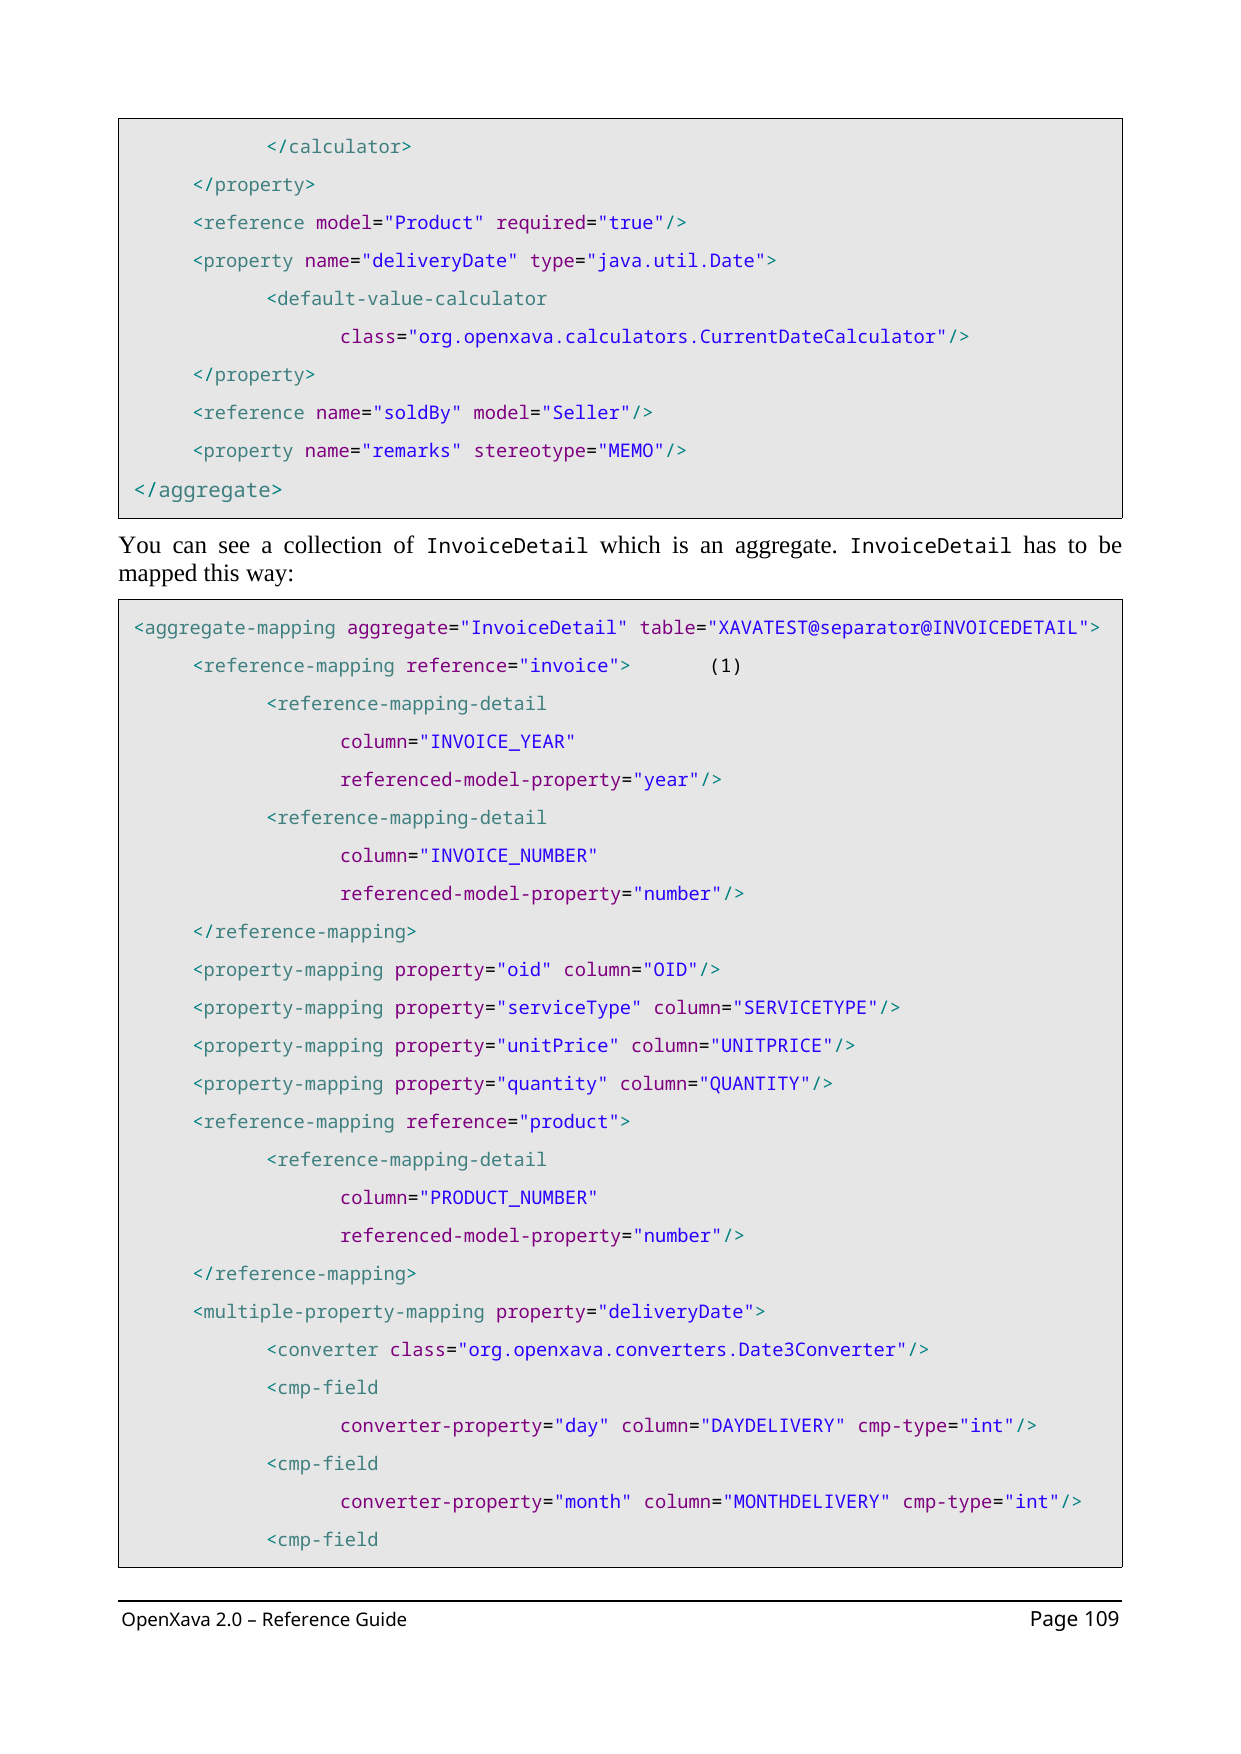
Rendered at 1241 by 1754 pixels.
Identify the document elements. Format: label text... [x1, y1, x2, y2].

text <default-value-calculator [119, 270, 1122, 308]
text <cmp-field [119, 1360, 1122, 1398]
text <reference model="Product" required="true"/> [119, 194, 1122, 232]
text <aggregate-mapping aggregate="InvoiceDetail" table="XAVATEST@separator@INVOICEDETAIL"> [119, 600, 1122, 637]
text <reference name="soldBy" model="Seller"/> [119, 384, 1122, 422]
text <property-mapping property="unitPrice" column="UNITPRICE"/> [119, 1017, 1122, 1056]
text converter-property="month" column="MONTHDELIVERY" cmp-type="int"/> [119, 1474, 1122, 1512]
text <property name="deliveryDate" type="java.util.Date"> [119, 232, 1122, 270]
text referenced-model-property="number"/> [119, 865, 1122, 903]
text referenced-model-property="number"/> [119, 1208, 1122, 1246]
text </reference-mapping> [119, 903, 1122, 941]
text <property-mapping property="oid" column="OID"/> [119, 941, 1122, 979]
text <cmp-field [119, 1512, 1122, 1567]
text </calculator> [119, 119, 1122, 156]
text <cmp-field [119, 1436, 1122, 1474]
text column="INVOICE_YEAR" [119, 713, 1122, 751]
text class="org.openxava.calculators.CurrentDateCalculator"/> [119, 308, 1122, 346]
text </reference-mapping> [119, 1246, 1122, 1284]
text <property-mapping property="serviceType" column="SERVICETYPE"/> [119, 979, 1122, 1017]
text </property> [119, 346, 1122, 384]
text <reference-mapping reference="invoice"> (1) [119, 637, 1122, 675]
text <property name="remarks" stereotype="MEMO"/> [119, 422, 1122, 460]
text </aggregate> [119, 460, 1122, 518]
text referenced-model-property="year"/> [119, 751, 1122, 789]
text <reference-mapping reference="product"> [119, 1093, 1122, 1132]
text <converter class="org.openxava.converters.Date3Converter"/> [119, 1322, 1122, 1360]
text converter-property="day" column="DAYDELIVERY" cmp-type="int"/> [119, 1398, 1122, 1436]
text <reference-mapping-detail [119, 675, 1122, 713]
text </property> [119, 156, 1122, 194]
text <reference-mapping-detail [119, 1132, 1122, 1169]
text column="PRODUCT_NUMBER" [119, 1169, 1122, 1208]
text You can see a collection of InvoiceDetail which is an aggregate. InvoiceDetail has to be mapped this way: [118, 531, 1122, 587]
text <multiple-property-mapping property="deliveryDate"> [119, 1284, 1122, 1322]
text <property-mapping property="quantity" column="QUANTITY"/> [119, 1056, 1122, 1093]
text column="INVOICE_NUMBER" [119, 827, 1122, 865]
text <reference-mapping-detail [119, 789, 1122, 827]
